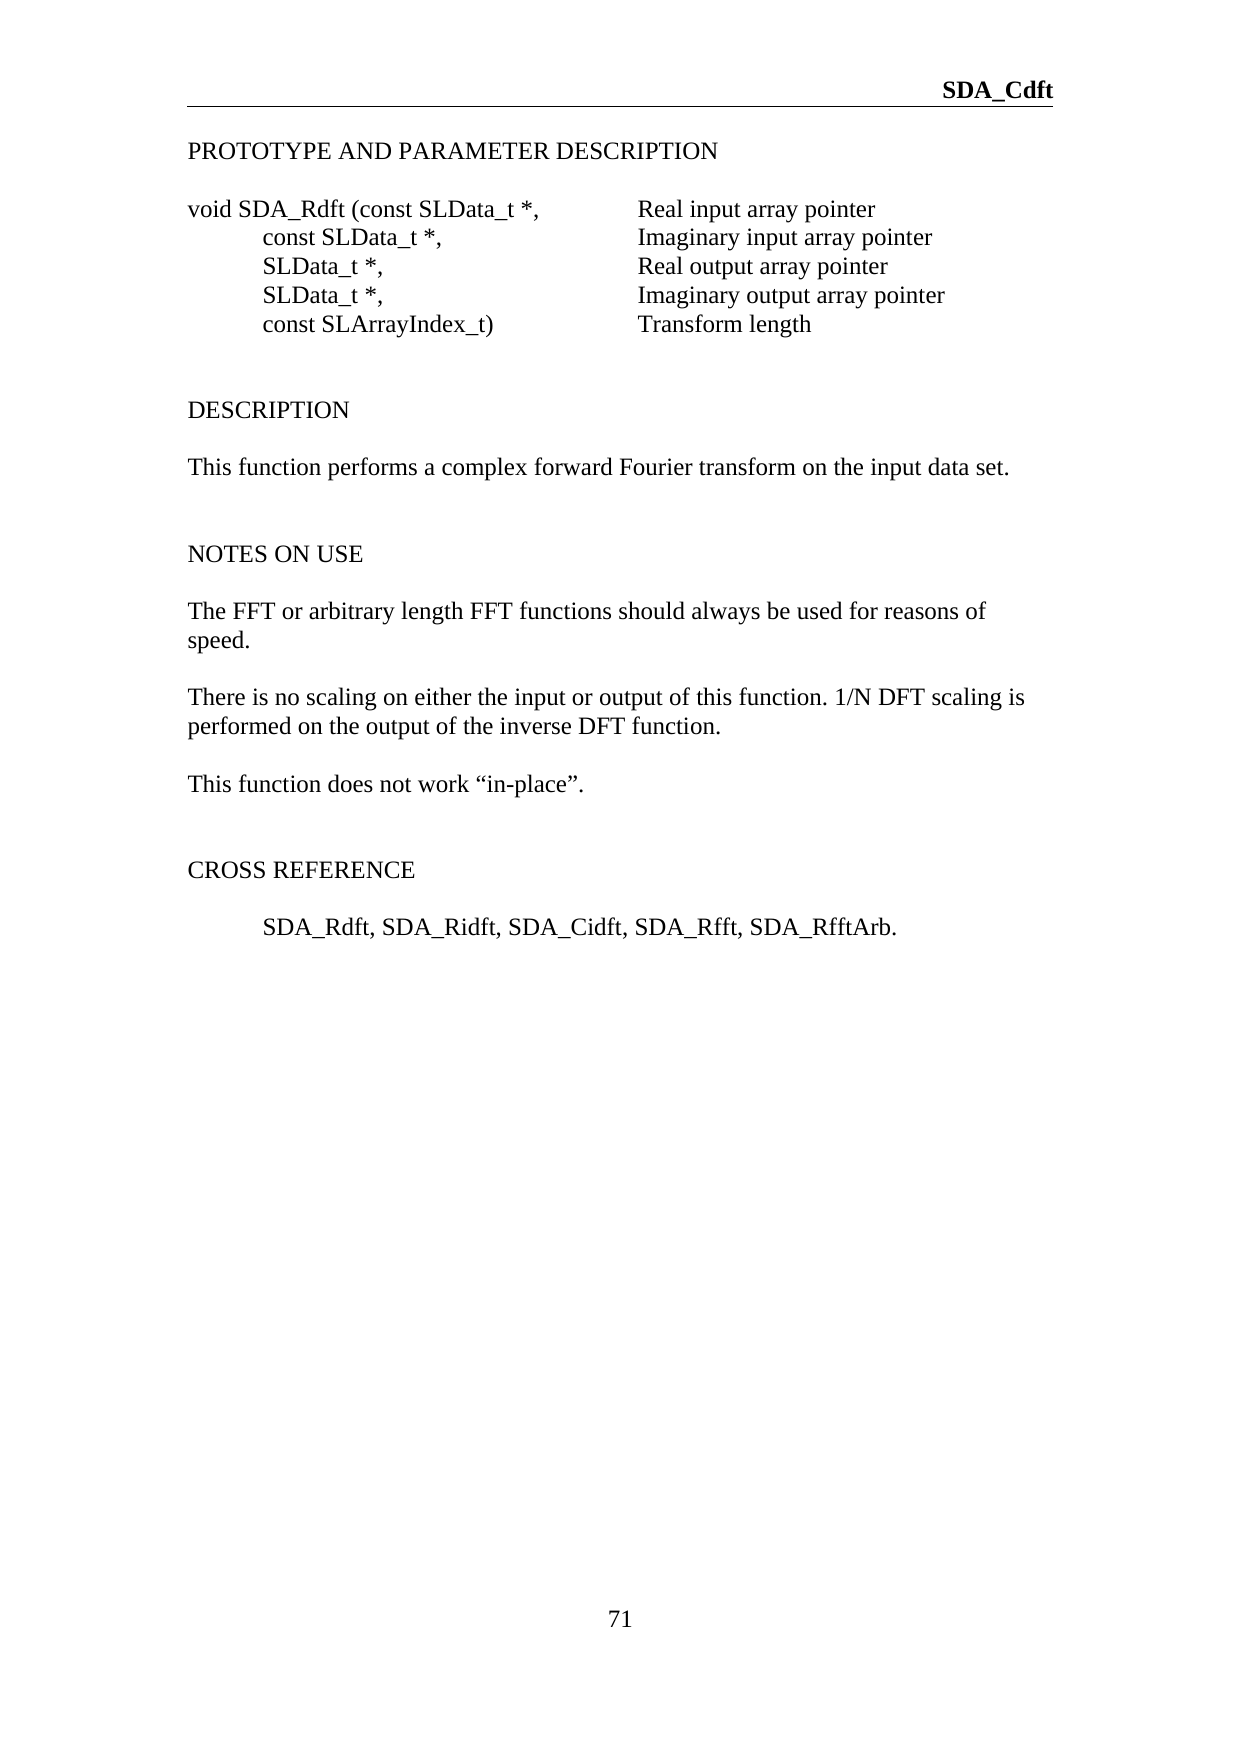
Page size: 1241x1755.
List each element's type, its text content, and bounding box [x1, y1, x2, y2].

text The FFT or arbitrary length FFT functions should always be used for reasons of speed. [187, 596, 1053, 654]
text const SLData_t *, Imaginary input array pointer [187, 222, 1053, 251]
text SLData_t *, Real output array pointer [187, 251, 1053, 280]
text const SLArrayIndex_t) Transform length [187, 309, 1053, 337]
text DESCRIPTION [187, 395, 1053, 424]
subtitle SDA_Cdft [187, 75, 1053, 106]
text There is no scaling on either the input or output of this function. 1/N DFT scaling is performed on the output of the inverse DFT function. [187, 682, 1053, 740]
text SLData_t *, Imaginary output array pointer [187, 280, 1053, 309]
text CROSS REFERENCE [187, 855, 1053, 884]
text This function does not work “in-place”. [187, 769, 1053, 797]
text NOTES ON USE [187, 539, 1053, 567]
text This function performs a complex forward Fourier transform on the input data set. [187, 452, 1053, 481]
text void SDA_Rdft (const SLData_t *, Real input array pointer [187, 194, 1053, 222]
text PROTOTYPE AND PARAMETER DESCRIPTION [187, 136, 1053, 165]
text SDA_Rdft, SDA_Ridft, SDA_Cidft, SDA_Rfft, SDA_RfftArb. [187, 912, 1053, 941]
